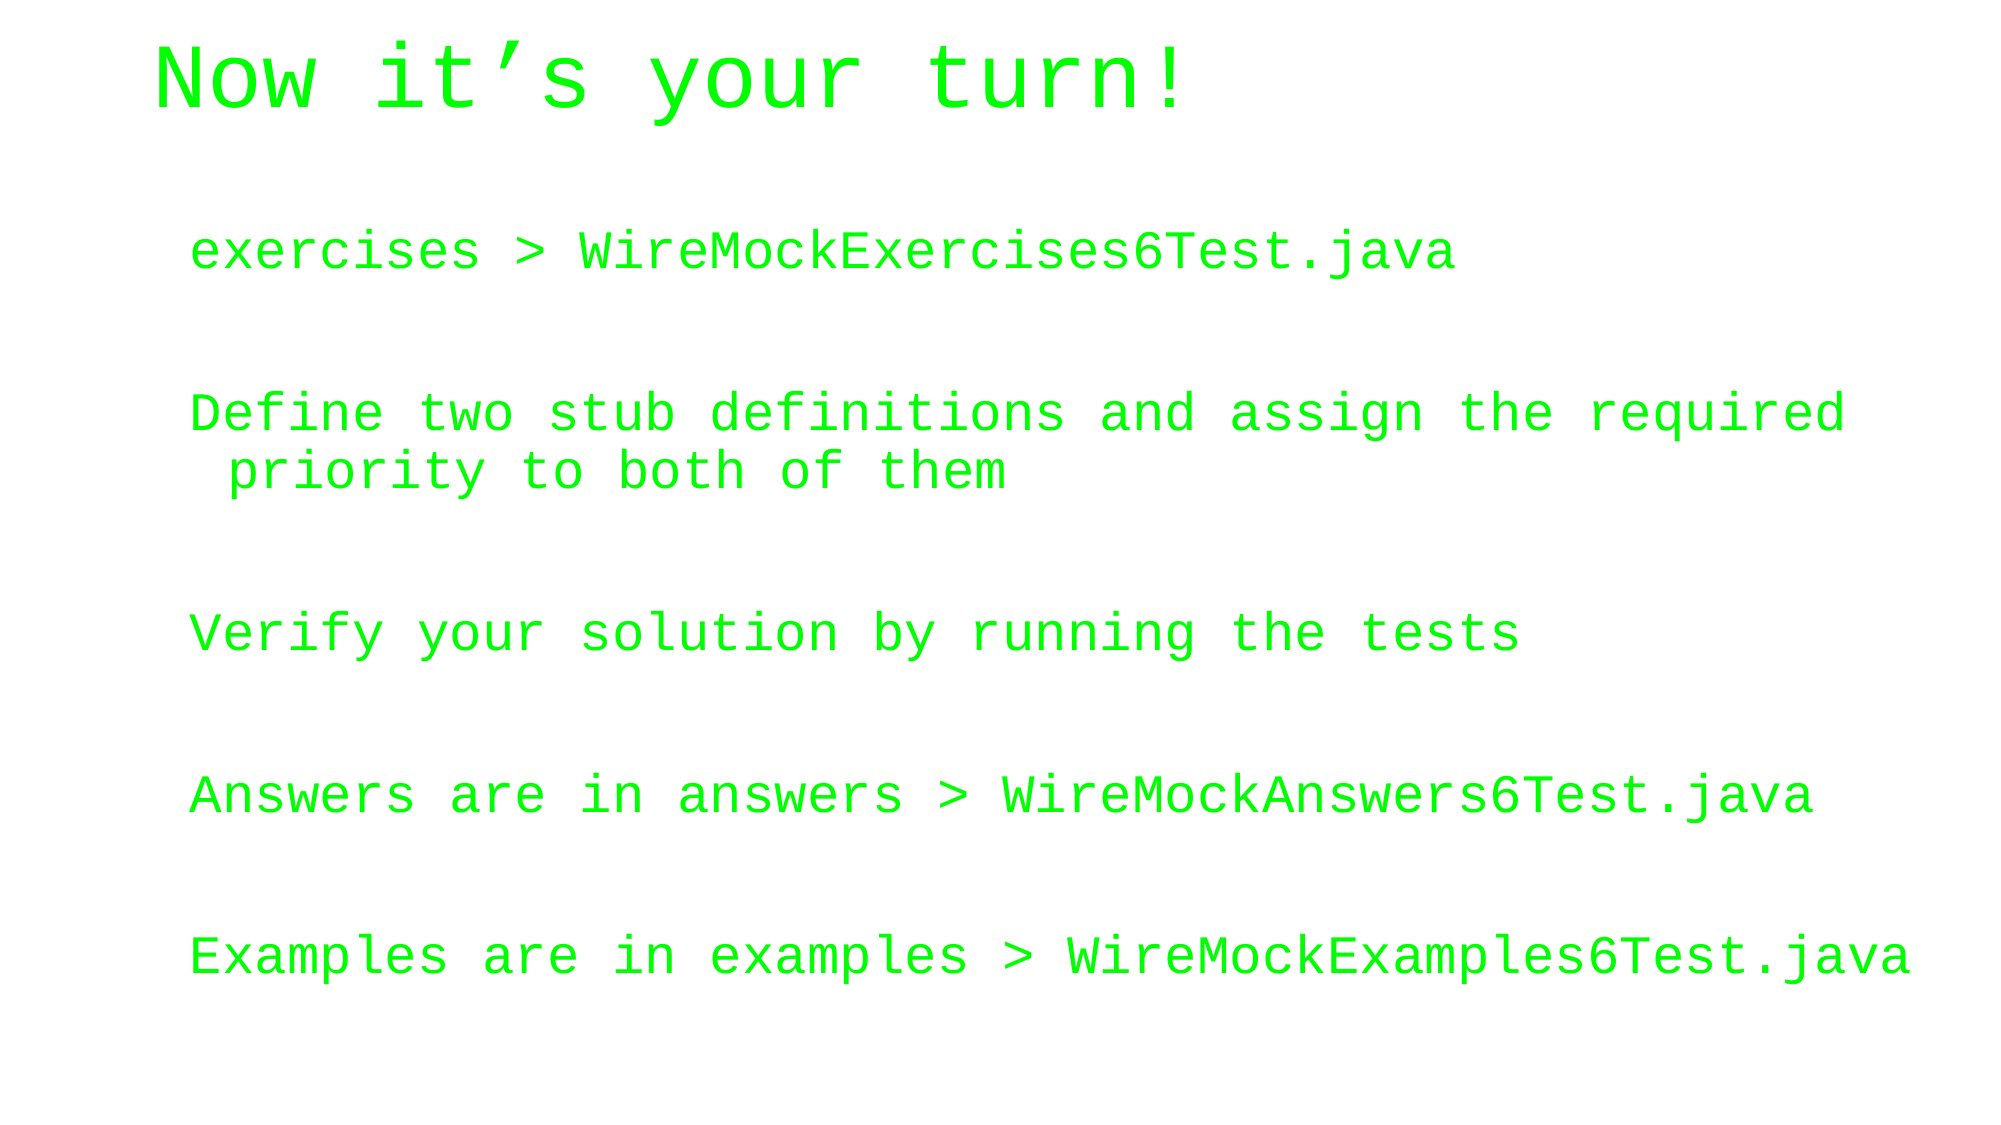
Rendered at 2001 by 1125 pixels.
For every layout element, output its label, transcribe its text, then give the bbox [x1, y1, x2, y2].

list exercises > WireMockExercises6Test.java Define two stub definitions and assign the required priority to both of them Verify your solution by running the tests Answers are in answers > WireMockAnswers6Test.java Examples are in examples > WireMockExamples6Test.java [137, 214, 1939, 1041]
title Now it’s your turn! [137, 18, 1863, 137]
